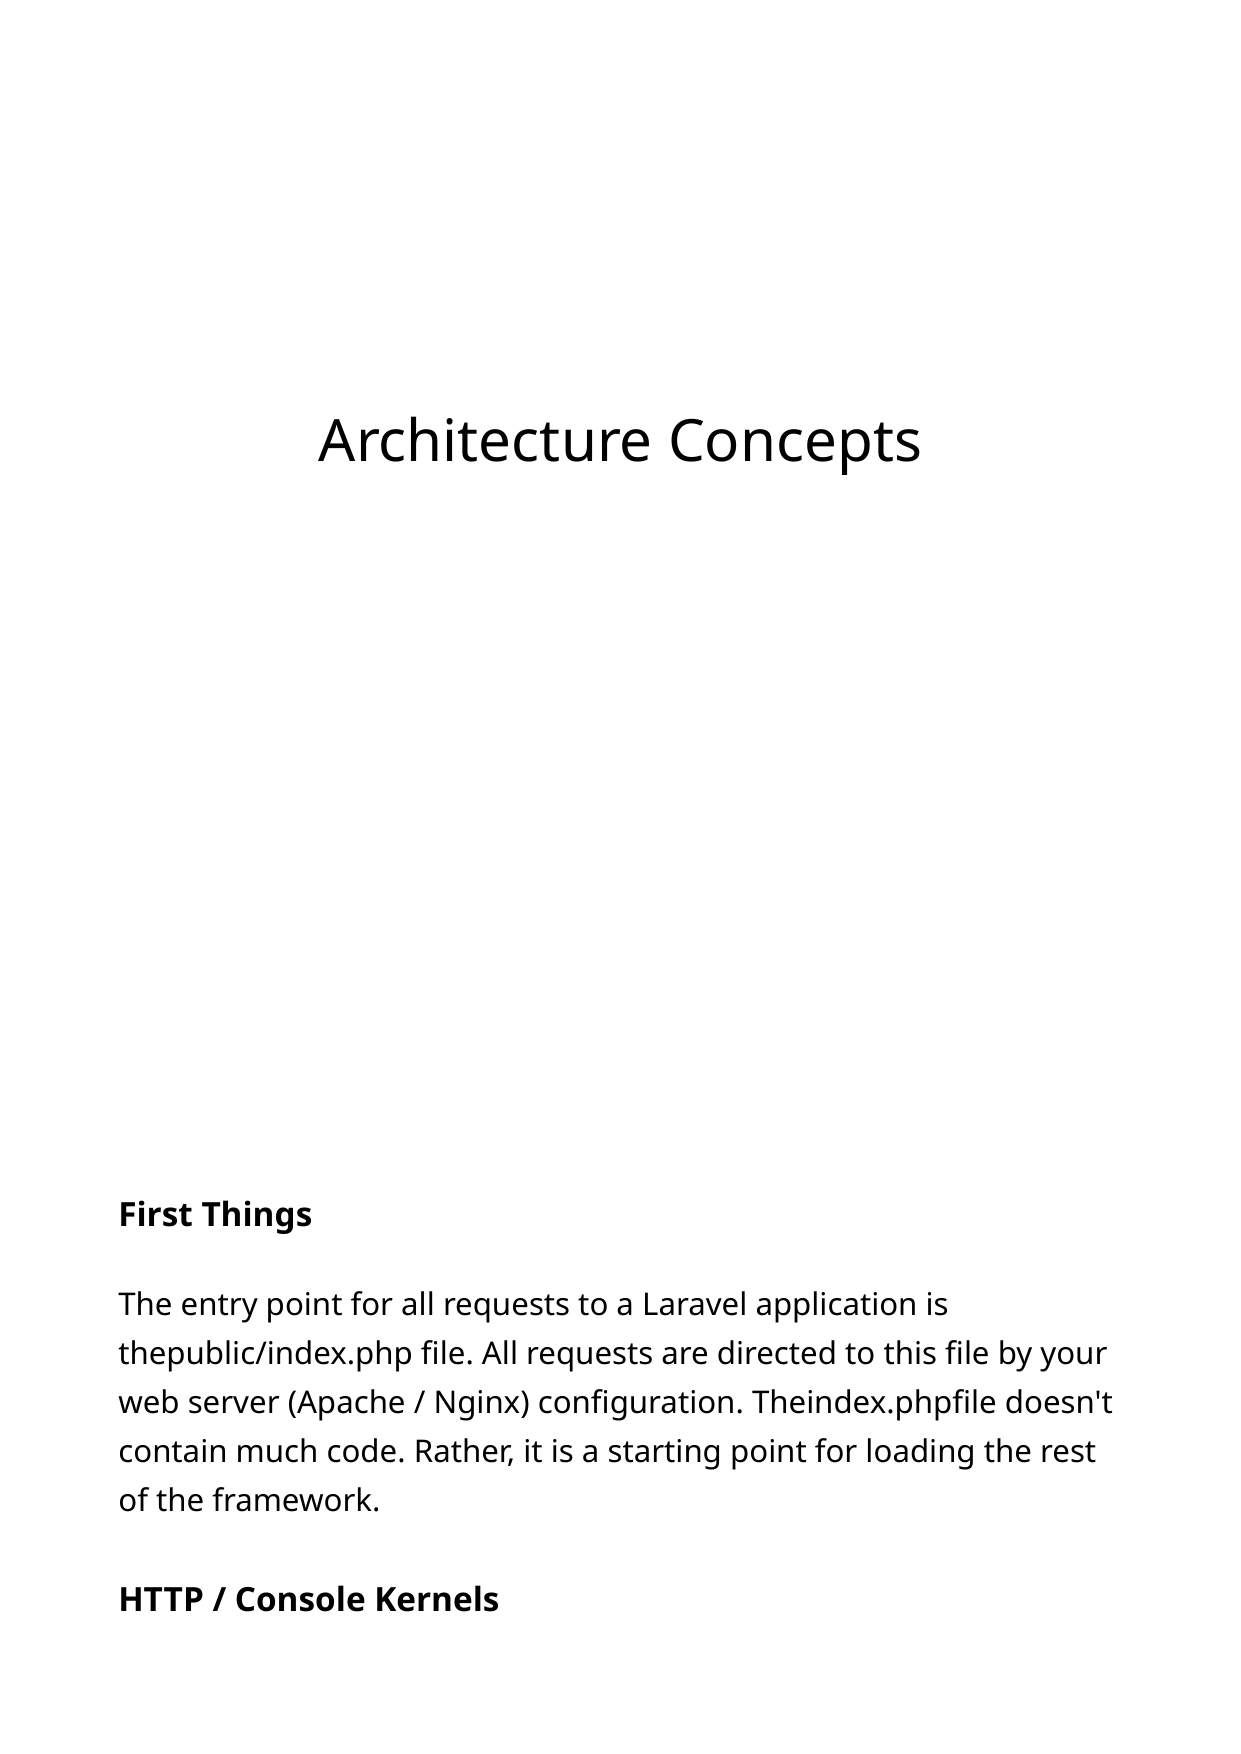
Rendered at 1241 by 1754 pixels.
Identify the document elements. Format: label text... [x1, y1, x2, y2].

text Architecture Concepts [118, 314, 1122, 948]
text HTTP / Console Kernels [118, 1526, 1122, 1621]
text First Things [118, 1032, 1122, 1236]
text The entry point for all requests to a Laravel application is thepublic/index.php file. All requests are directed to this file by your web server (Apache / Nginx) configuration. Theindex.phpfile doesn't contain much code. Rather, it is a starting point for loading the rest of the framework. [118, 1282, 1122, 1520]
